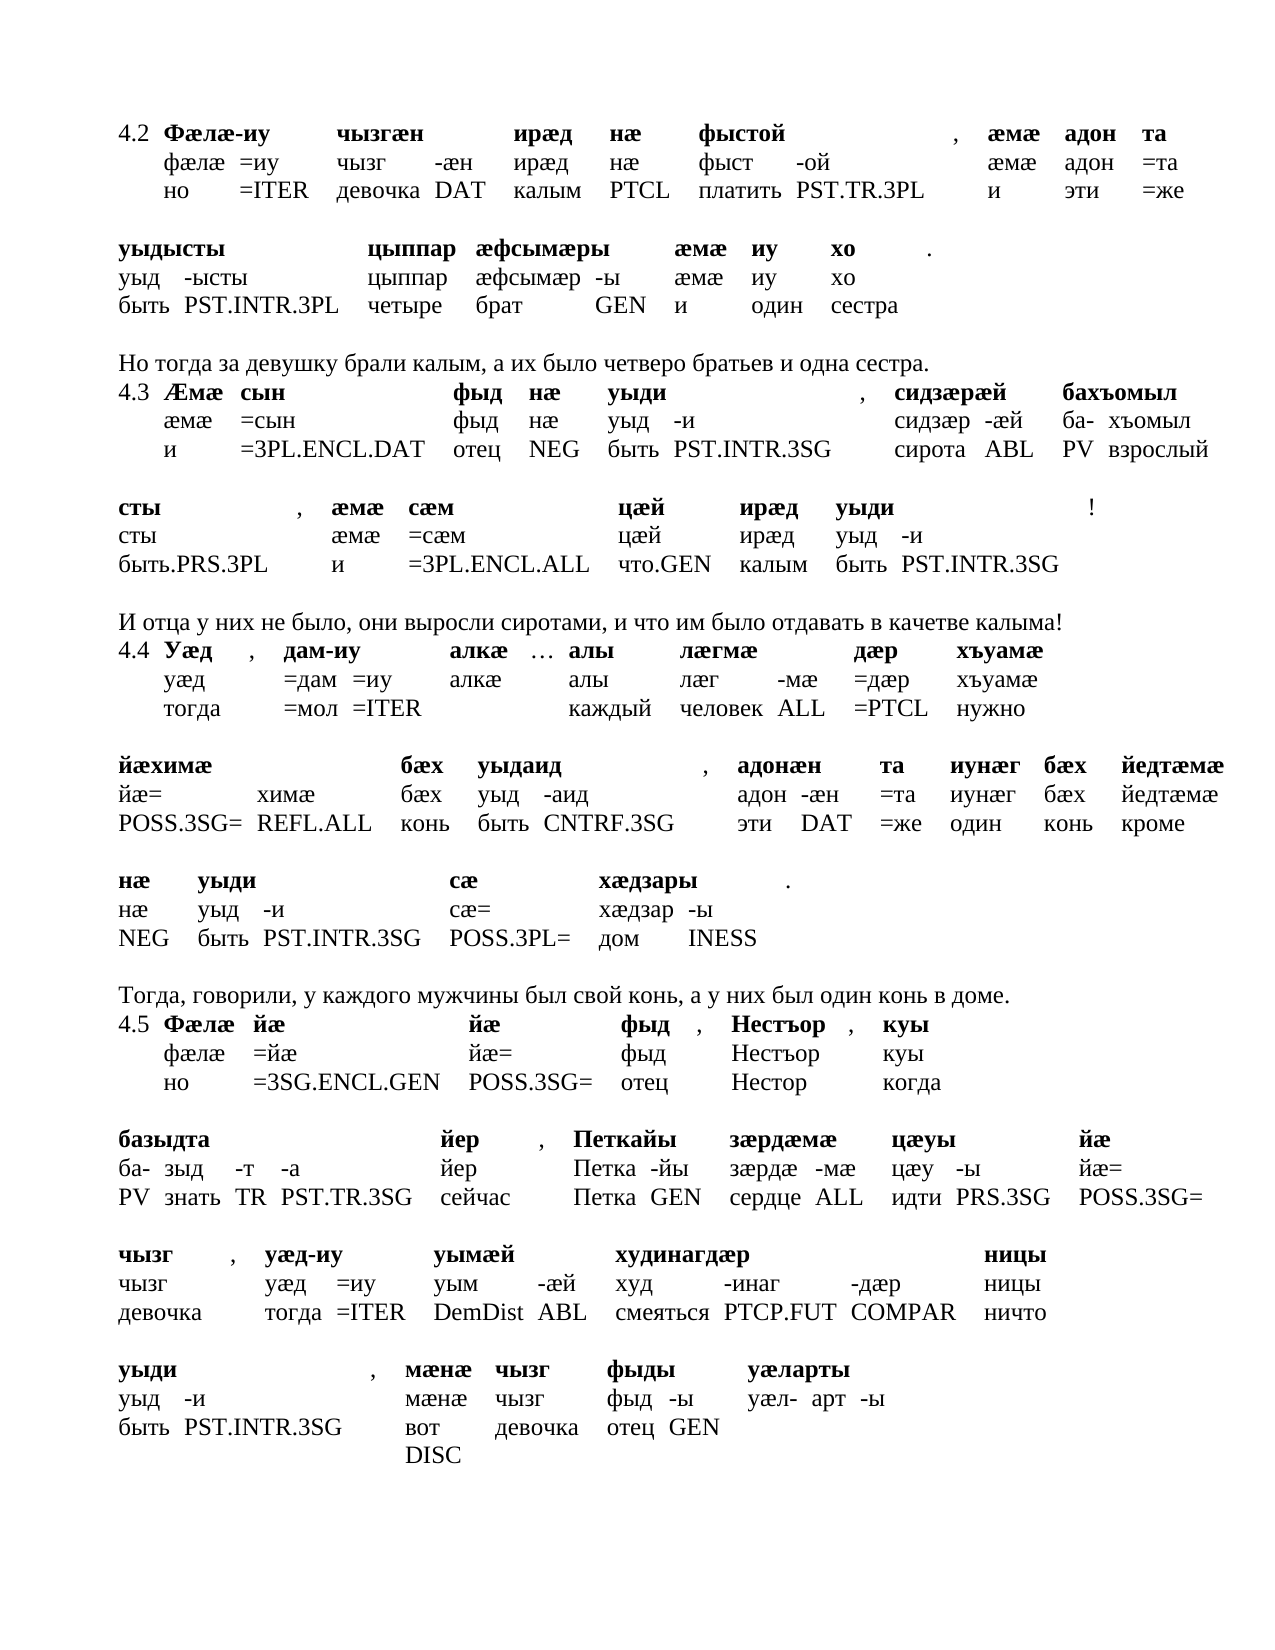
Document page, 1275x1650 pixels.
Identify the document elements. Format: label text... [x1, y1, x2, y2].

text отец [607, 1412, 655, 1441]
text æмæ [987, 118, 1051, 147]
text нæ [118, 894, 169, 923]
text взрослый [1108, 434, 1208, 463]
text и [331, 549, 380, 578]
text COMPAR [851, 1297, 956, 1326]
text сидзæрæй [894, 377, 1048, 406]
text быть [835, 549, 887, 578]
text сейчас [440, 1182, 511, 1211]
text зæрдæмæ [729, 1124, 878, 1153]
text И отца у них не было, они выросли сиротами, и что им было отдавать в качетве калыма! [118, 607, 1249, 636]
text POSS.3SG= [1078, 1182, 1203, 1211]
text и [674, 291, 723, 319]
text =иу [336, 1268, 406, 1297]
text , [696, 1009, 717, 1038]
text . [926, 233, 947, 262]
text нæ [528, 406, 580, 434]
text знать [164, 1182, 221, 1211]
text куы [883, 1038, 941, 1067]
text фыстой [698, 118, 939, 147]
text один [950, 808, 1016, 837]
text сирота [894, 434, 971, 463]
text сты [118, 492, 283, 521]
text -ы [668, 1383, 720, 1412]
text DemDist [433, 1297, 524, 1326]
text но [163, 176, 225, 204]
text -а [281, 1153, 413, 1182]
text ALL [777, 693, 826, 722]
text =3PL.ENCL.DAT [240, 434, 425, 463]
text алы [568, 636, 666, 664]
text хъомыл [1108, 406, 1208, 434]
text отец [453, 434, 501, 463]
text Петка [573, 1153, 636, 1182]
text =же [879, 808, 922, 837]
text Æмæ [163, 377, 226, 406]
text цæй [618, 492, 726, 521]
text быть [118, 1412, 170, 1441]
text девочка [336, 176, 421, 204]
text PST.INTR.3SG [673, 434, 832, 463]
text цыппар [367, 262, 448, 291]
text йæхимæ [118, 751, 387, 779]
text -инаг [723, 1268, 837, 1297]
text -æй [984, 406, 1034, 434]
text PST.INTR.3SG [263, 923, 421, 952]
text один [751, 291, 803, 319]
text =3SG.ENCL.GEN [253, 1067, 441, 1096]
text POSS.3PL= [449, 923, 571, 952]
text уæл- [747, 1383, 798, 1412]
text йер [440, 1153, 511, 1182]
text чызг [118, 1239, 216, 1268]
text худинагдæр [615, 1239, 970, 1268]
text -æн [434, 147, 486, 176]
text химæ [257, 779, 373, 808]
text =дам [283, 664, 338, 693]
text PV [1062, 434, 1094, 463]
text мæнæ [405, 1354, 481, 1383]
text йæ= [118, 779, 243, 808]
text базыдта [118, 1124, 426, 1153]
text Петка [573, 1182, 636, 1211]
text дом [598, 923, 674, 952]
text -æн [801, 779, 852, 808]
text -ы [688, 894, 757, 923]
text æмæ [331, 492, 394, 521]
text =мол [283, 693, 338, 722]
text -и [901, 521, 1059, 549]
text цæу [891, 1153, 942, 1182]
text Нестор [731, 1067, 820, 1096]
text Тогда, говорили, у каждого мужчины был свой конь, а у них был один конь в доме. [118, 981, 1249, 1009]
text сæ [449, 866, 585, 894]
text сестра [831, 291, 898, 319]
text но [163, 1067, 225, 1096]
text фæлæ [163, 147, 225, 176]
text ABL [537, 1297, 588, 1326]
text уæд [163, 664, 221, 693]
text PTCL [609, 176, 671, 204]
text =иу [352, 664, 422, 693]
text фыд [453, 377, 515, 406]
text калым [513, 176, 582, 204]
text и [987, 176, 1037, 204]
text фæлæ [163, 1038, 225, 1067]
text йæ [1078, 1124, 1217, 1153]
text иунæг [950, 779, 1016, 808]
text быть.PRS.3PL [118, 549, 269, 578]
text идти [891, 1182, 942, 1211]
text , [230, 1239, 251, 1268]
text уым [433, 1268, 524, 1297]
text куы [883, 1009, 955, 1038]
text бæх [1044, 779, 1093, 808]
text , [370, 1354, 391, 1383]
text чызг [495, 1354, 593, 1383]
text йæ= [468, 1038, 593, 1067]
text , [859, 377, 880, 406]
text сæ= [449, 894, 571, 923]
text иу [751, 233, 817, 262]
text уыд [835, 521, 887, 549]
text уымæй [433, 1239, 601, 1268]
text PRS.3SG [956, 1182, 1051, 1211]
text , [702, 751, 723, 779]
text чызг [495, 1383, 579, 1412]
text фыд [607, 1383, 655, 1412]
text смеяться [615, 1297, 710, 1326]
text что.GEN [618, 549, 712, 578]
text æмæ [163, 406, 212, 434]
text хо [831, 233, 912, 262]
text тогда [264, 1297, 322, 1326]
text сын [240, 377, 439, 406]
text фыд [621, 1038, 669, 1067]
text лæг [679, 664, 763, 693]
text ирæд [739, 521, 808, 549]
text -йы [650, 1153, 702, 1182]
text конь [1044, 808, 1093, 837]
text арт [811, 1383, 846, 1412]
text , [953, 118, 974, 147]
text -и [184, 1383, 342, 1412]
text чызг [118, 1268, 202, 1297]
text адон [1064, 147, 1114, 176]
text 4.2 [118, 118, 149, 147]
text 4.3 [118, 377, 149, 406]
text девочка [495, 1412, 579, 1441]
text фыд [621, 1009, 682, 1038]
text уыди [197, 866, 435, 894]
text девочка [118, 1297, 202, 1326]
text зæрдæ [729, 1153, 801, 1182]
text ба- [1062, 406, 1094, 434]
text йер [440, 1124, 524, 1153]
text -мæ [777, 664, 826, 693]
text ирæд [739, 492, 822, 521]
text уыдаид [477, 751, 688, 779]
text фыст [698, 147, 782, 176]
text ирæд [513, 118, 596, 147]
text тогда [163, 693, 221, 722]
text ничто [984, 1297, 1047, 1326]
text =сын [240, 406, 425, 434]
text =PTCL [853, 693, 929, 722]
text -ой [796, 147, 925, 176]
text уыд [607, 406, 659, 434]
text быть [197, 923, 249, 952]
text когда [883, 1067, 941, 1096]
text иу [751, 262, 803, 291]
text эти [1064, 176, 1114, 204]
text йедтæмæ [1121, 779, 1218, 808]
text ABL [984, 434, 1034, 463]
text адон [1064, 118, 1128, 147]
text хъуамæ [956, 664, 1038, 693]
text æмæ [987, 147, 1037, 176]
text бæх [1044, 751, 1107, 779]
text DAT [801, 808, 852, 837]
text ! [1087, 492, 1108, 521]
text сты [118, 521, 269, 549]
text =сæм [408, 521, 590, 549]
text брат [475, 291, 581, 319]
text та [1142, 118, 1198, 147]
text TR [235, 1182, 267, 1211]
text лæгмæ [679, 636, 840, 664]
text Нестъор [731, 1038, 820, 1067]
text фыд [453, 406, 501, 434]
text =ITER [336, 1297, 406, 1326]
text REFL.ALL [257, 808, 373, 837]
text дæр [853, 636, 943, 664]
text сидзæр [894, 406, 971, 434]
text хæдзары [598, 866, 771, 894]
text бахъомыл [1062, 377, 1222, 406]
text уæд [264, 1268, 322, 1297]
text худ [615, 1268, 710, 1297]
text , [848, 1009, 869, 1038]
text PST.TR.3PL [796, 176, 925, 204]
text быть [607, 434, 659, 463]
text уыд [477, 779, 529, 808]
text PTCP.FUT [723, 1297, 837, 1326]
text ницы [984, 1268, 1047, 1297]
text -и [673, 406, 832, 434]
text PST.TR.3SG [281, 1182, 413, 1211]
text GEN [668, 1412, 720, 1441]
text -æй [537, 1268, 588, 1297]
text уыди [607, 377, 846, 406]
text -ы [595, 262, 646, 291]
text ALL [815, 1182, 864, 1211]
text Уæд [163, 636, 235, 664]
text дам-иу [283, 636, 436, 664]
text ирæд [513, 147, 582, 176]
text чызг [336, 147, 421, 176]
text , [248, 636, 269, 664]
text . [785, 866, 806, 894]
text та [879, 751, 936, 779]
text DISC [405, 1441, 481, 1469]
text хæдзар [598, 894, 674, 923]
text нæ [118, 866, 183, 894]
text POSS.3SG= [468, 1067, 593, 1096]
text =3PL.ENCL.ALL [408, 549, 590, 578]
text Фæлæ [163, 1009, 239, 1038]
text PST.INTR.3SG [184, 1412, 342, 1441]
text йæ [468, 1009, 607, 1038]
text =та [1142, 147, 1184, 176]
text вот [405, 1412, 467, 1441]
text =ITER [352, 693, 422, 722]
text NEG [528, 434, 580, 463]
text Фæлæ-иу [163, 118, 323, 147]
text чызгæн [336, 118, 499, 147]
text =дæр [853, 664, 929, 693]
text уыд [118, 262, 170, 291]
text GEN [595, 291, 646, 319]
text POSS.3SG= [118, 808, 243, 837]
text иунæг [950, 751, 1030, 779]
text , [296, 492, 317, 521]
text отец [621, 1067, 669, 1096]
text адонæн [737, 751, 866, 779]
text =йæ [253, 1038, 441, 1067]
text =же [1142, 176, 1184, 204]
text … [529, 636, 554, 664]
text нæ [609, 147, 671, 176]
text =та [879, 779, 922, 808]
text уыди [118, 1354, 356, 1383]
text DAT [434, 176, 486, 204]
text PST.INTR.3SG [901, 549, 1059, 578]
text быть [118, 291, 170, 319]
text æфсымæры [475, 233, 660, 262]
text нæ [528, 377, 594, 406]
text 4.4 [118, 636, 149, 664]
text бæх [400, 751, 464, 779]
text быть [477, 808, 529, 837]
text , [538, 1124, 559, 1153]
text уыдысты [118, 233, 353, 262]
text хъуамæ [956, 636, 1052, 664]
text зыд [164, 1153, 221, 1182]
text адон [737, 779, 787, 808]
text цыппар [367, 233, 462, 262]
text эти [737, 808, 787, 837]
text GEN [650, 1182, 702, 1211]
text уæд-иу [264, 1239, 419, 1268]
text уыд [118, 1383, 170, 1412]
text æмæ [674, 262, 723, 291]
text ницы [984, 1239, 1061, 1268]
text 4.5 [118, 1009, 149, 1038]
text йæ [253, 1009, 454, 1038]
text йæ= [1078, 1153, 1203, 1182]
text алкæ [449, 664, 502, 693]
text PST.INTR.3PL [184, 291, 339, 319]
text нужно [956, 693, 1038, 722]
text цæй [618, 521, 712, 549]
text æмæ [331, 521, 380, 549]
text бæх [400, 779, 450, 808]
text -дæр [851, 1268, 956, 1297]
text INESS [688, 923, 757, 952]
text -аид [543, 779, 674, 808]
text -ы [860, 1383, 885, 1412]
text NEG [118, 923, 169, 952]
text четыре [367, 291, 448, 319]
text каждый [568, 693, 652, 722]
text Петкайы [573, 1124, 716, 1153]
text æмæ [674, 233, 737, 262]
text -и [263, 894, 421, 923]
text сердце [729, 1182, 801, 1211]
text -т [235, 1153, 267, 1182]
text ба- [118, 1153, 150, 1182]
text =ITER [239, 176, 309, 204]
text конь [400, 808, 450, 837]
text -ысты [184, 262, 339, 291]
text алы [568, 664, 652, 693]
text -ы [956, 1153, 1051, 1182]
text цæуы [891, 1124, 1065, 1153]
text уыди [835, 492, 1073, 521]
text кроме [1121, 808, 1218, 837]
text =иу [239, 147, 309, 176]
text хо [831, 262, 898, 291]
text платить [698, 176, 782, 204]
text -мæ [815, 1153, 864, 1182]
text æфсымæр [475, 262, 581, 291]
text нæ [609, 118, 684, 147]
text CNTRF.3SG [543, 808, 674, 837]
text человек [679, 693, 763, 722]
text алкæ [449, 636, 516, 664]
text Нестъор [731, 1009, 834, 1038]
text мæнæ [405, 1383, 467, 1412]
text фыды [607, 1354, 734, 1383]
text сæм [408, 492, 604, 521]
text калым [739, 549, 808, 578]
text и [163, 434, 212, 463]
text PV [118, 1182, 150, 1211]
text Но тогда за девушку брали калым, а их было четверо братьев и одна сестра. [118, 348, 1249, 377]
text йедтæмæ [1121, 751, 1232, 779]
text уæларты [747, 1354, 899, 1383]
text уыд [197, 894, 249, 923]
